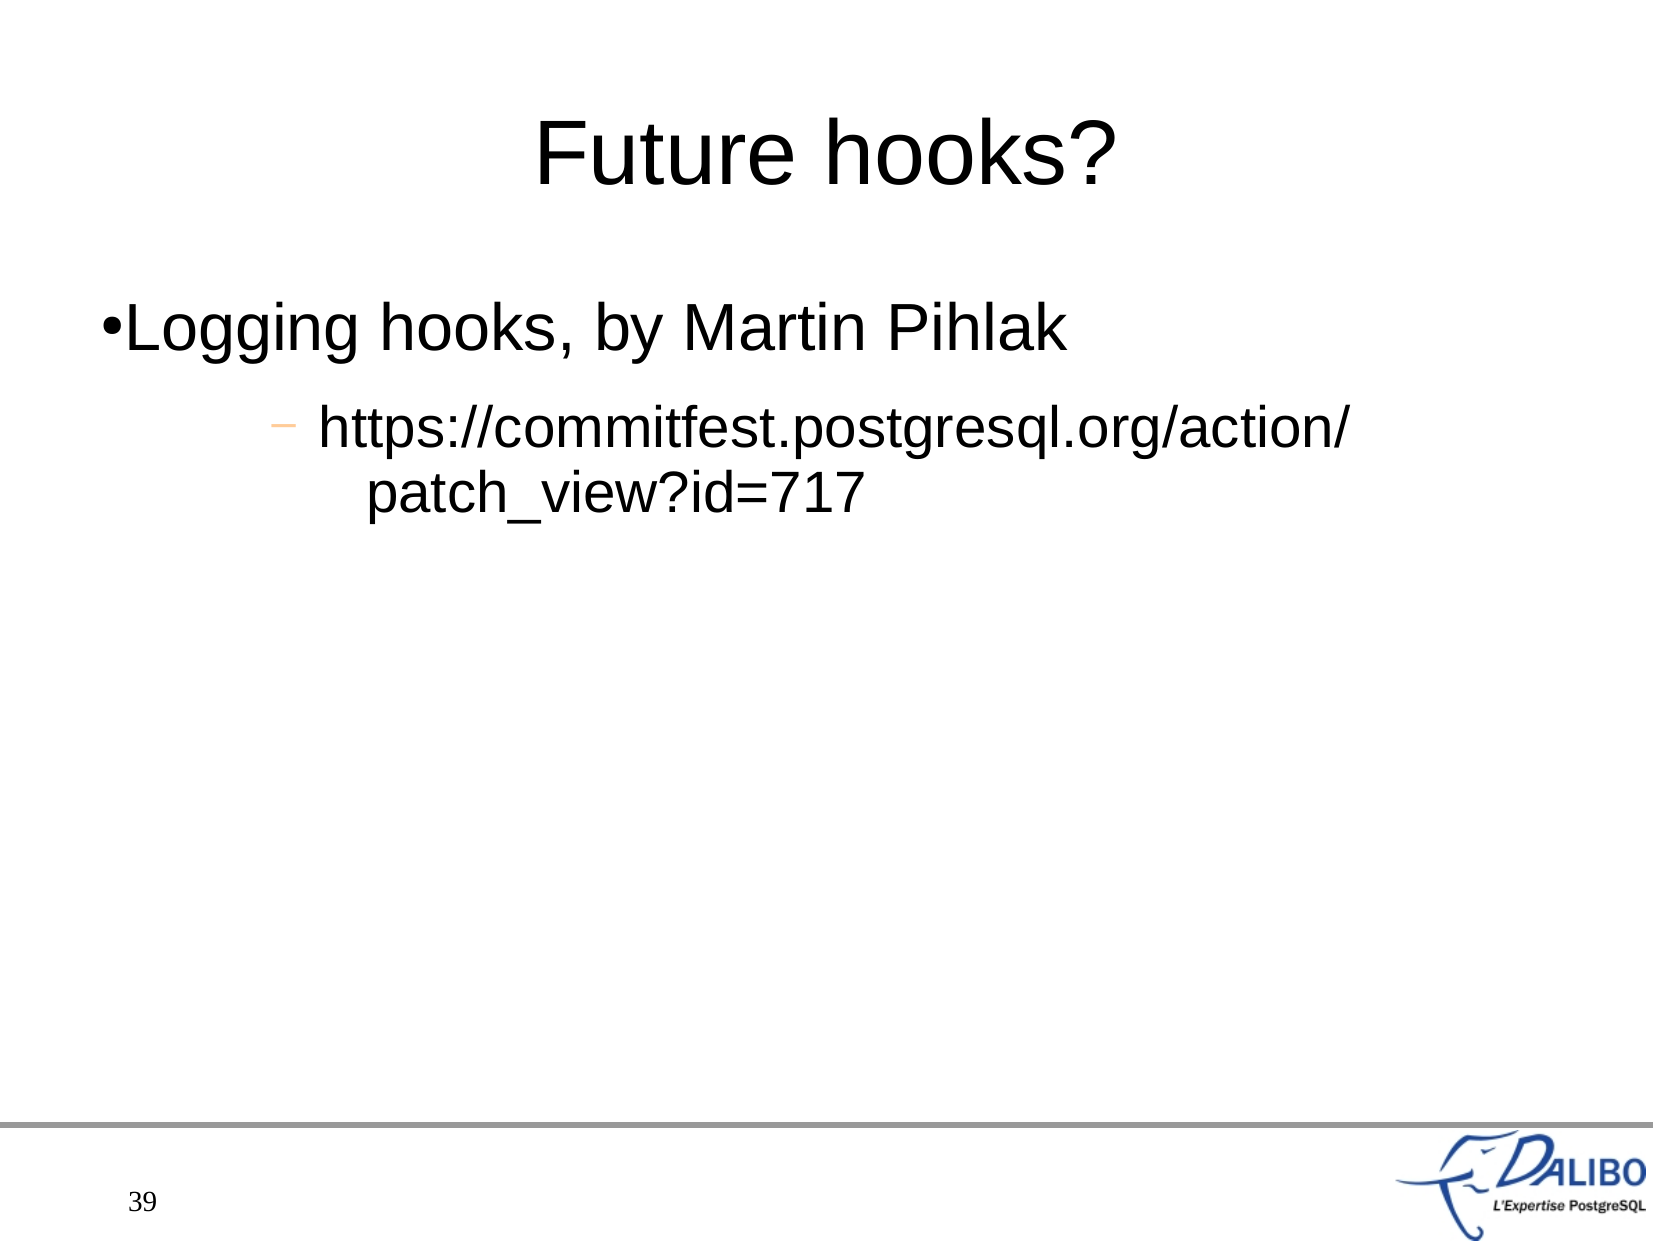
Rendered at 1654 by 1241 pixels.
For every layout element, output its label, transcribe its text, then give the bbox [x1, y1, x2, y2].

picture [1395, 1130, 1646, 1241]
list Logging hooks, by Martin Pihlak https://commitfest.postgresql.org/action/patch_view?id=717 [82, 290, 1571, 1109]
title Future hooks? [82, 49, 1571, 257]
